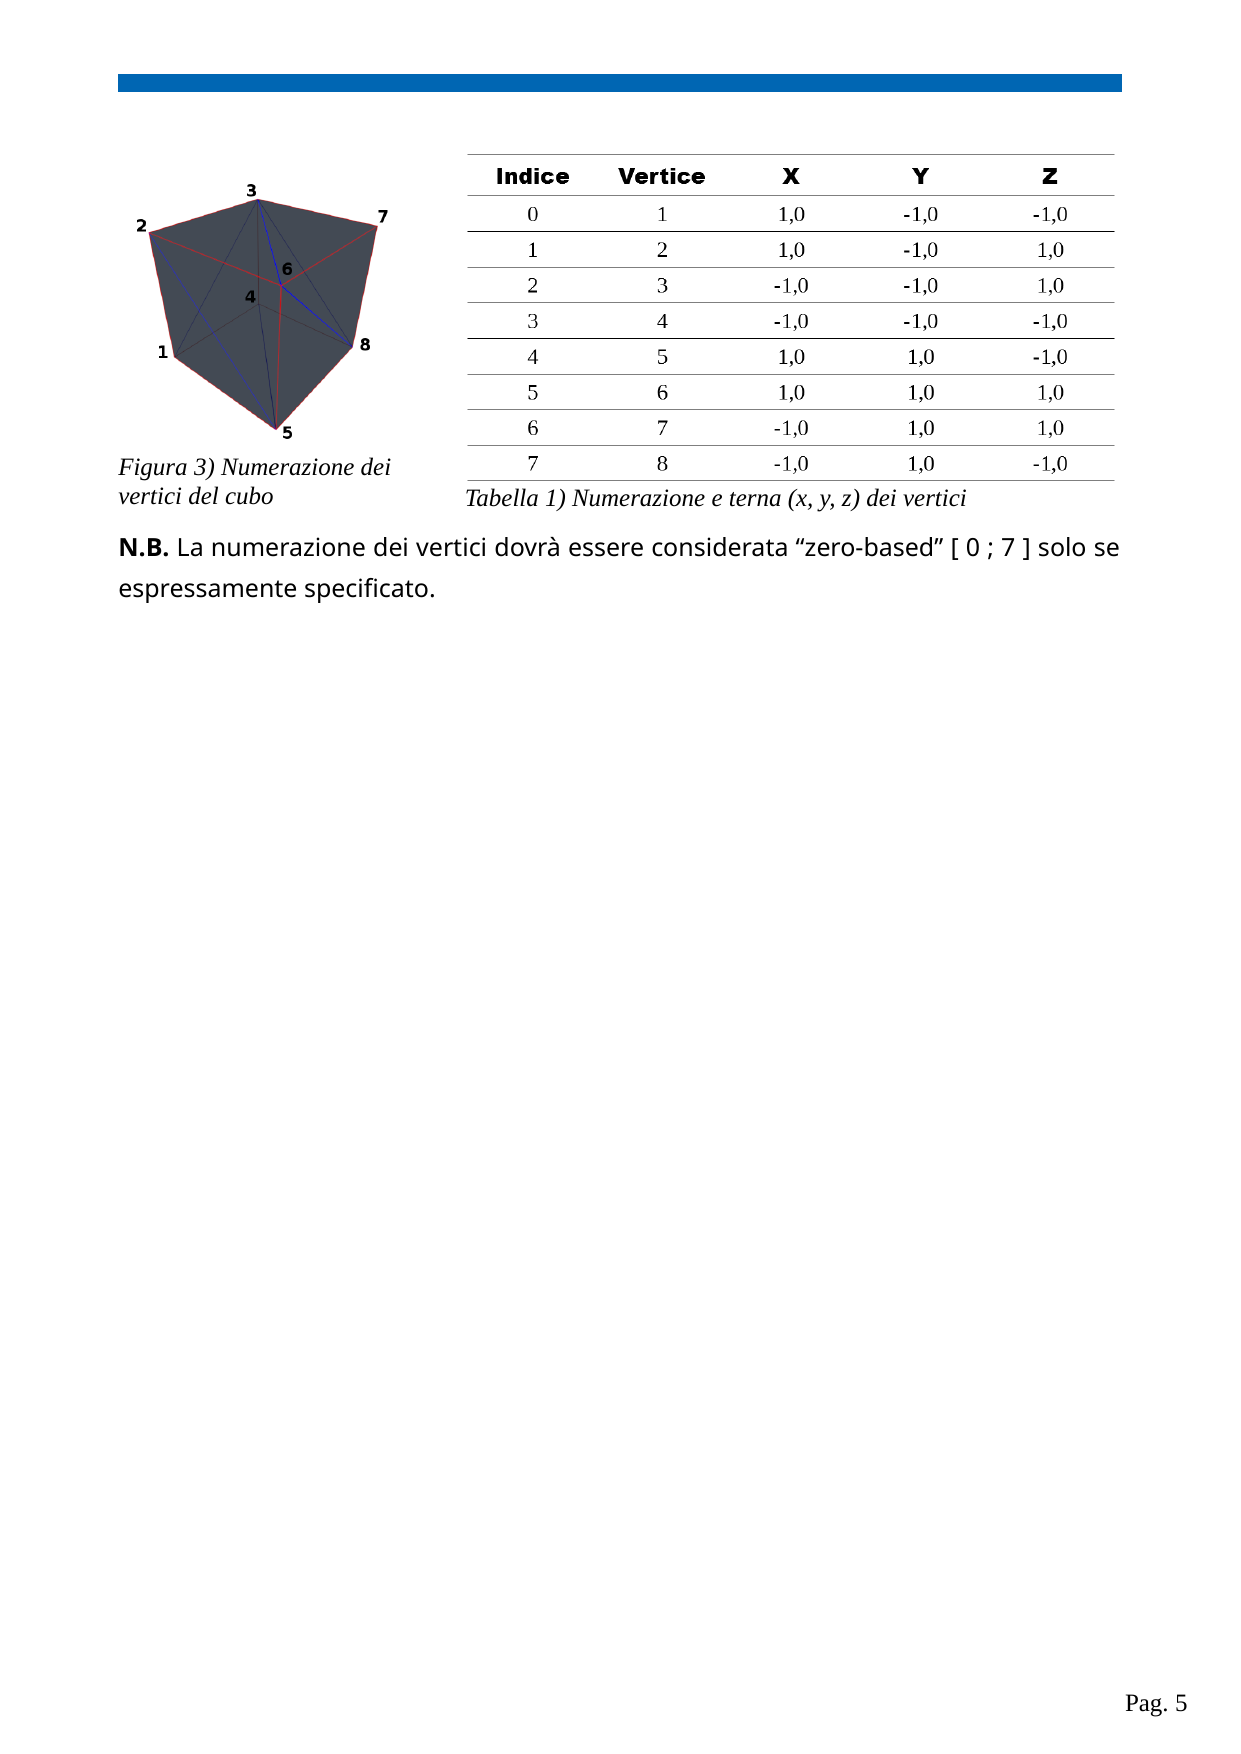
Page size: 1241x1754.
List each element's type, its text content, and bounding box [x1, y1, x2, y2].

picture [464, 152, 1118, 484]
text Tabella 1) Numerazione e terna (x, y, z) dei vertici [464, 484, 1117, 512]
text N.B. La numerazione dei vertici dovrà essere considerata “zero-based” [ 0 ; 7 ] solo se espressamente specificato. [118, 530, 1122, 604]
picture [118, 163, 407, 452]
text Figura 3) Numerazione dei vertici del cubo [118, 452, 406, 509]
